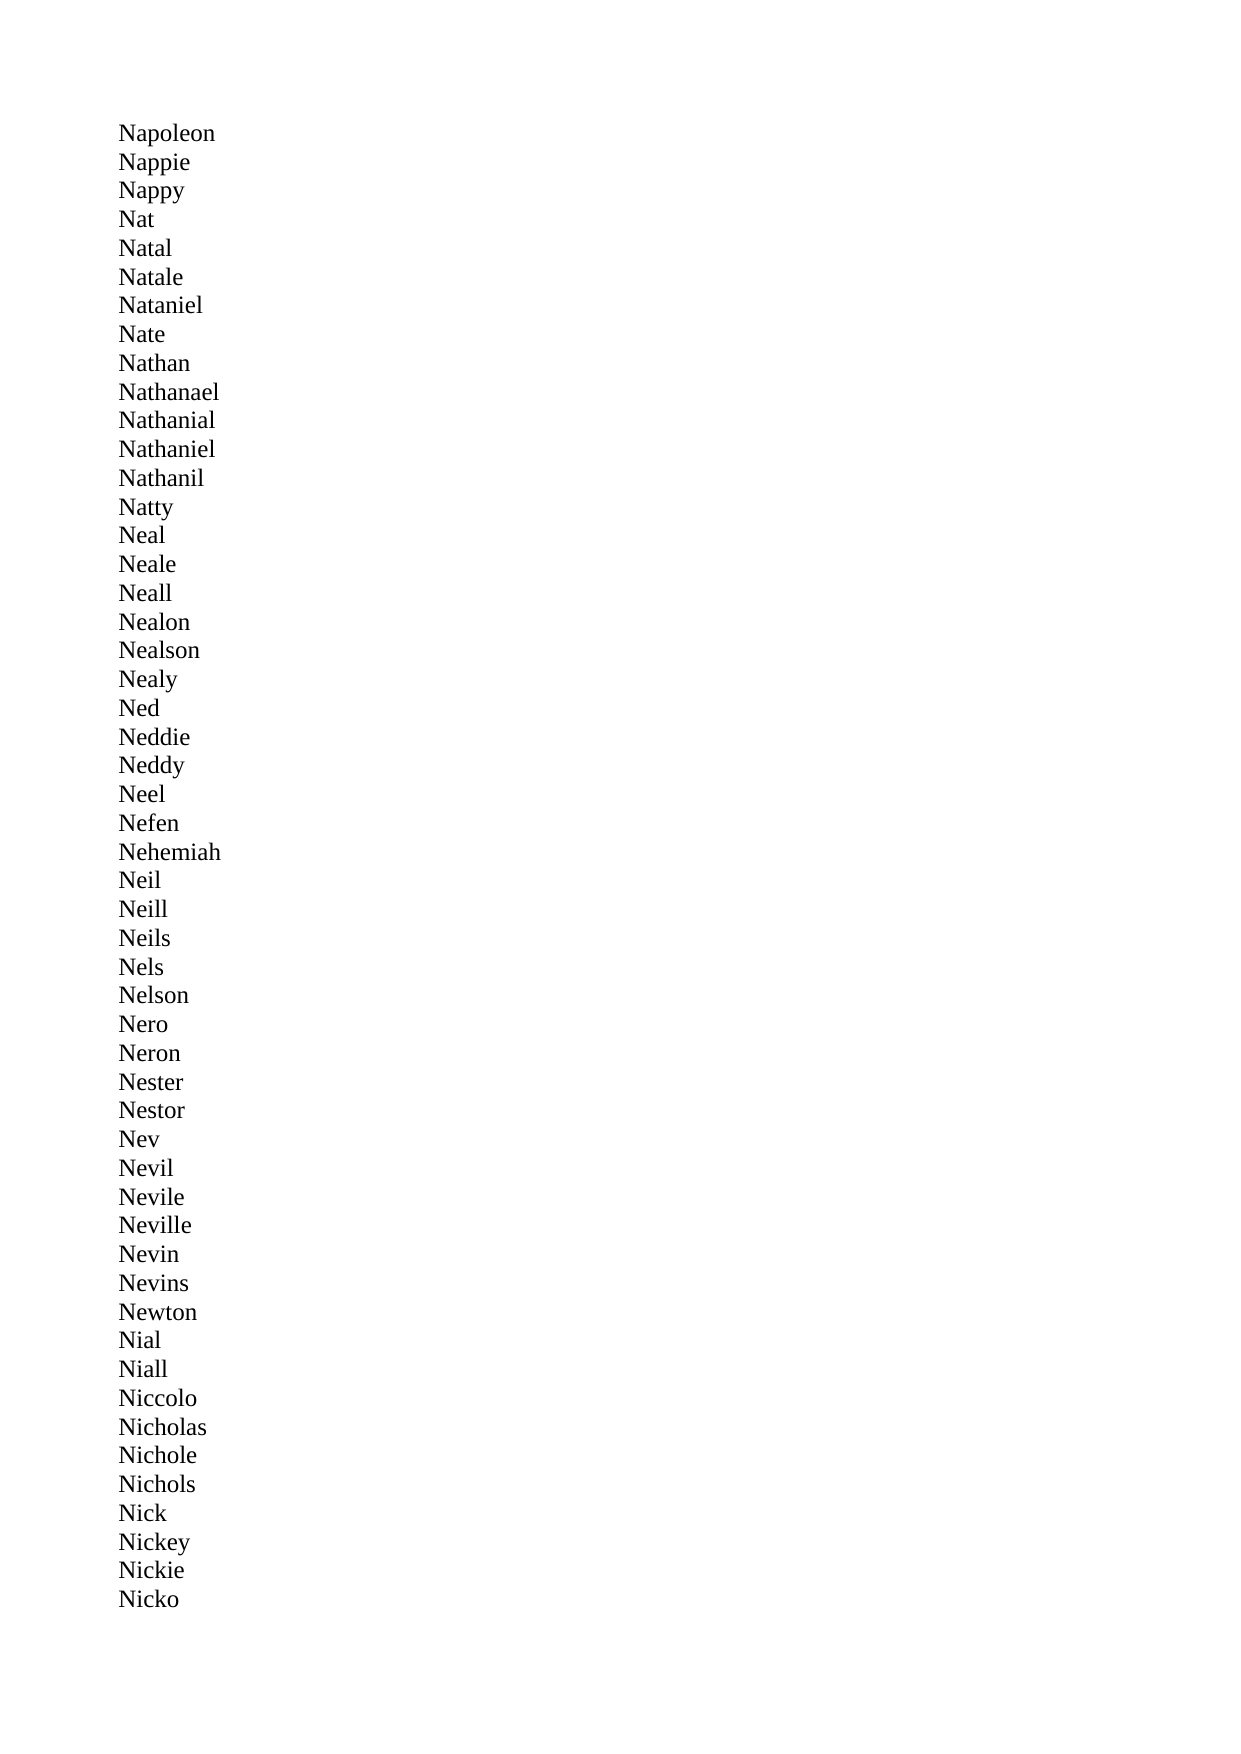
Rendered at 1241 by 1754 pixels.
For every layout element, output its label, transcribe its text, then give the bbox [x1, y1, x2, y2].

text Napoleon Nappie Nappy Nat Natal Natale Nataniel Nate Nathan Nathanael Nathanial Nathaniel Nathanil Natty Neal Neale Neall Nealon Nealson Nealy Ned Neddie Neddy Neel Nefen Nehemiah Neil Neill Neils Nels Nelson Nero Neron Nester Nestor Nev Nevil Nevile Neville Nevin Nevins Newton Nial Niall Niccolo Nicholas Nichole Nichols Nick Nickey Nickie Nicko [118, 118, 1122, 1613]
